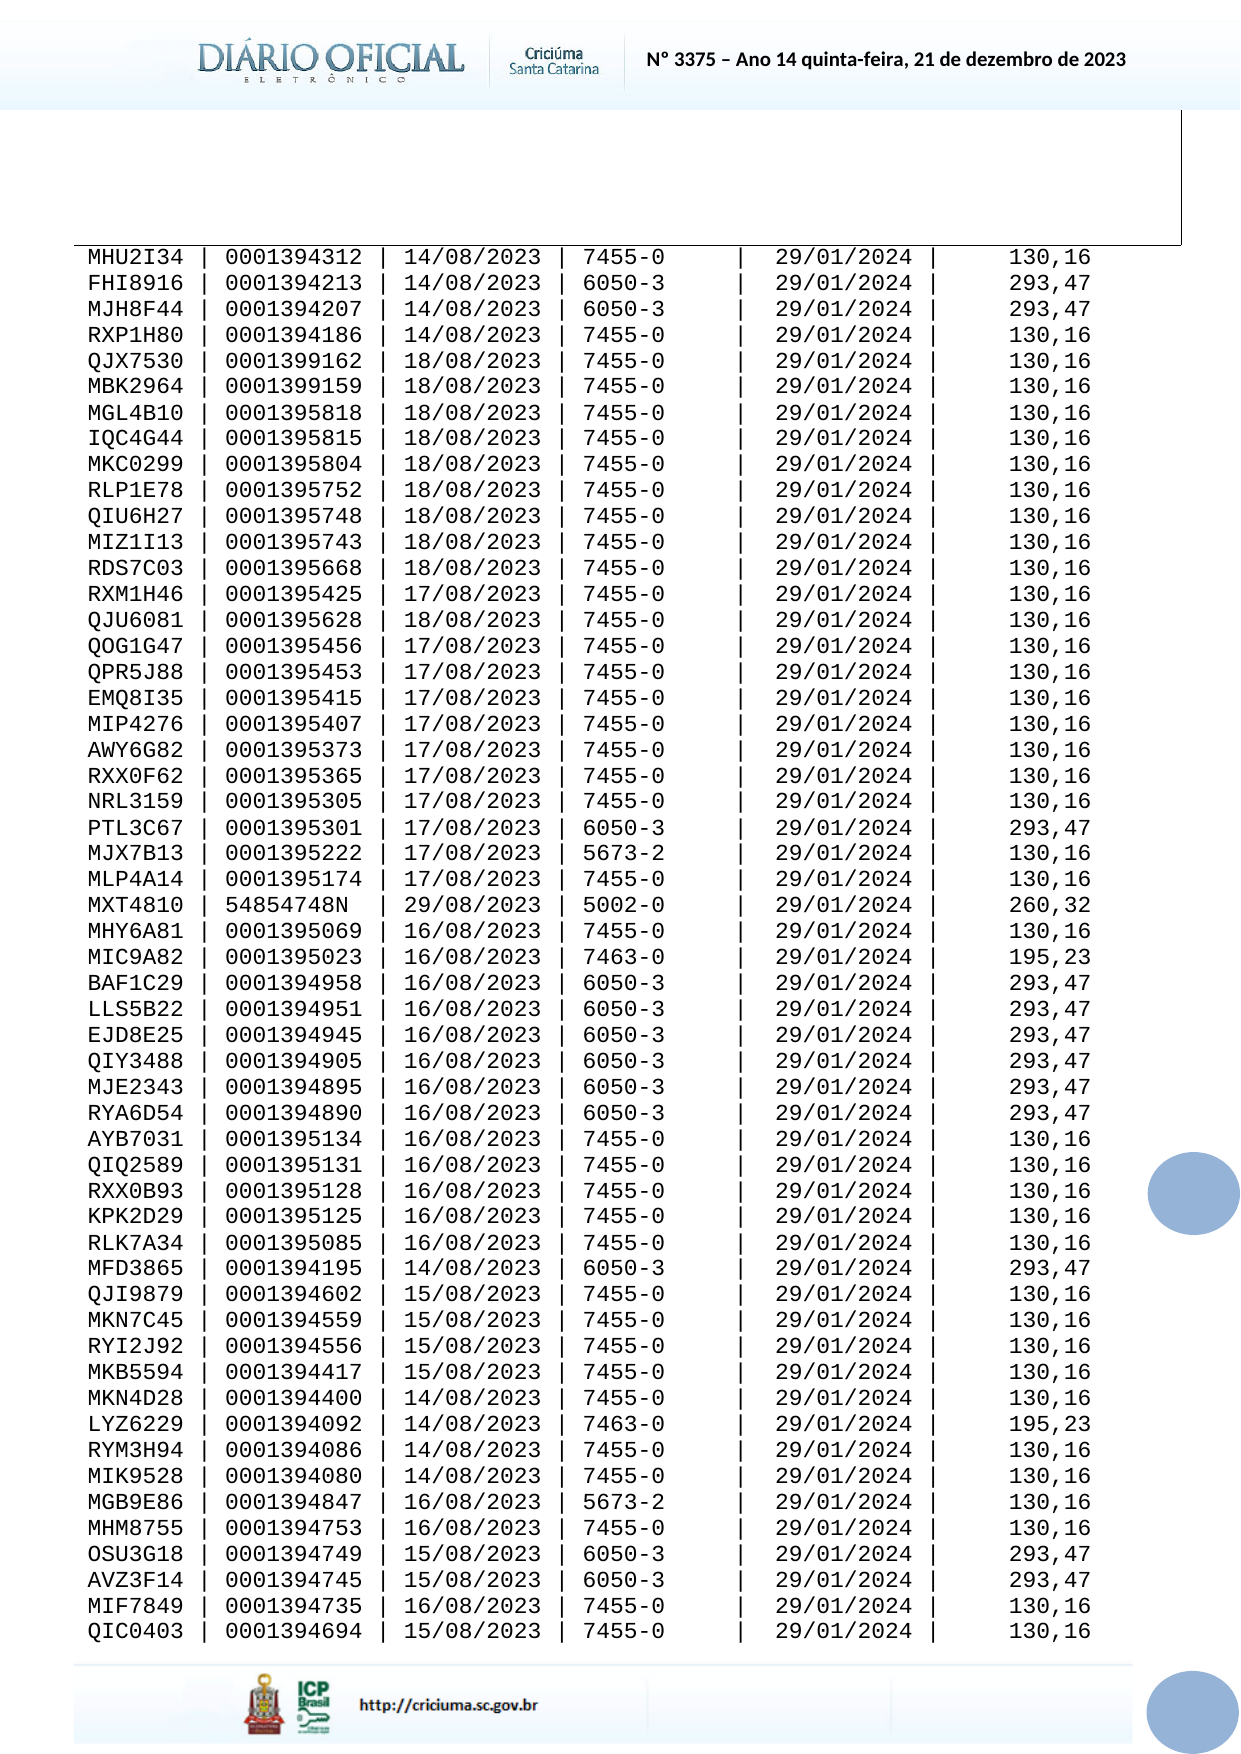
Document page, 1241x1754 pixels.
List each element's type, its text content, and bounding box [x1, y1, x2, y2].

text MIZ1I13 | 0001395743 | 18/08/2023 | 7455-0 | 29/01/2024 | 130,16 [74, 531, 1181, 556]
text MHY6A81 | 0001395069 | 16/08/2023 | 7455-0 | 29/01/2024 | 130,16 [74, 919, 1181, 946]
text RXX0F62 | 0001395365 | 17/08/2023 | 7455-0 | 29/01/2024 | 130,16 [74, 764, 1181, 790]
text MKN7C45 | 0001394559 | 15/08/2023 | 7455-0 | 29/01/2024 | 130,16 [74, 1309, 1181, 1334]
text RXP1H80 | 0001394186 | 14/08/2023 | 7455-0 | 29/01/2024 | 130,16 [74, 323, 1181, 349]
text QJI9879 | 0001394602 | 15/08/2023 | 7455-0 | 29/01/2024 | 130,16 [74, 1283, 1181, 1309]
text MIC9A82 | 0001395023 | 16/08/2023 | 7463-0 | 29/01/2024 | 195,23 [74, 946, 1181, 971]
text IQC4G44 | 0001395815 | 18/08/2023 | 7455-0 | 29/01/2024 | 130,16 [74, 427, 1181, 453]
text MJH8F44 | 0001394207 | 14/08/2023 | 6050-3 | 29/01/2024 | 293,47 [74, 297, 1181, 323]
text RXM1H46 | 0001395425 | 17/08/2023 | 7455-0 | 29/01/2024 | 130,16 [74, 582, 1181, 608]
text EMQ8I35 | 0001395415 | 17/08/2023 | 7455-0 | 29/01/2024 | 130,16 [74, 686, 1181, 712]
text RDS7C03 | 0001395668 | 18/08/2023 | 7455-0 | 29/01/2024 | 130,16 [74, 556, 1181, 582]
text EJD8E25 | 0001394945 | 16/08/2023 | 6050-3 | 29/01/2024 | 293,47 [74, 1023, 1181, 1049]
text MJE2343 | 0001394895 | 16/08/2023 | 6050-3 | 29/01/2024 | 293,47 [74, 1075, 1181, 1101]
text MGB9E86 | 0001394847 | 16/08/2023 | 5673-2 | 29/01/2024 | 130,16 [74, 1490, 1181, 1516]
text QIQ2589 | 0001395131 | 16/08/2023 | 7455-0 | 29/01/2024 | 130,16 [74, 1153, 1180, 1179]
text MHM8755 | 0001394753 | 16/08/2023 | 7455-0 | 29/01/2024 | 130,16 [74, 1516, 1181, 1542]
text OSU3G18 | 0001394749 | 15/08/2023 | 6050-3 | 29/01/2024 | 293,47 [74, 1542, 1181, 1568]
text MGL4B10 | 0001395818 | 18/08/2023 | 7455-0 | 29/01/2024 | 130,16 [74, 401, 1181, 427]
text PTL3C67 | 0001395301 | 17/08/2023 | 6050-3 | 29/01/2024 | 293,47 [74, 816, 1181, 842]
text MKB5594 | 0001394417 | 15/08/2023 | 7455-0 | 29/01/2024 | 130,16 [74, 1361, 1181, 1386]
text MBK2964 | 0001399159 | 18/08/2023 | 7455-0 | 29/01/2024 | 130,16 [74, 375, 1181, 401]
text RYM3H94 | 0001394086 | 14/08/2023 | 7455-0 | 29/01/2024 | 130,16 [74, 1438, 1181, 1464]
text RLK7A34 | 0001395085 | 16/08/2023 | 7455-0 | 29/01/2024 | 130,16 [74, 1231, 1181, 1257]
text RYI2J92 | 0001394556 | 15/08/2023 | 7455-0 | 29/01/2024 | 130,16 [74, 1334, 1181, 1361]
text LYZ6229 | 0001394092 | 14/08/2023 | 7463-0 | 29/01/2024 | 195,23 [74, 1412, 1181, 1438]
text AWY6G82 | 0001395373 | 17/08/2023 | 7455-0 | 29/01/2024 | 130,16 [74, 738, 1181, 764]
text QIY3488 | 0001394905 | 16/08/2023 | 6050-3 | 29/01/2024 | 293,47 [74, 1049, 1181, 1075]
text QPR5J88 | 0001395453 | 17/08/2023 | 7455-0 | 29/01/2024 | 130,16 [74, 660, 1181, 686]
text MJX7B13 | 0001395222 | 17/08/2023 | 5673-2 | 29/01/2024 | 130,16 [74, 842, 1181, 868]
text QJX7530 | 0001399162 | 18/08/2023 | 7455-0 | 29/01/2024 | 130,16 [74, 349, 1181, 375]
text MIF7849 | 0001394735 | 16/08/2023 | 7455-0 | 29/01/2024 | 130,16 [74, 1594, 1181, 1620]
text RXX0B93 | 0001395128 | 16/08/2023 | 7455-0 | 29/01/2024 | 130,16 [74, 1179, 1150, 1205]
text MIK9528 | 0001394080 | 14/08/2023 | 7455-0 | 29/01/2024 | 130,16 [74, 1464, 1181, 1490]
text RYA6D54 | 0001394890 | 16/08/2023 | 6050-3 | 29/01/2024 | 293,47 [74, 1101, 1181, 1127]
text AVZ3F14 | 0001394745 | 15/08/2023 | 6050-3 | 29/01/2024 | 293,47 [74, 1568, 1181, 1594]
text AYB7031 | 0001395134 | 16/08/2023 | 7455-0 | 29/01/2024 | 130,16 [74, 1127, 1181, 1153]
text QIU6H27 | 0001395748 | 18/08/2023 | 7455-0 | 29/01/2024 | 130,16 [74, 504, 1181, 531]
text NRL3159 | 0001395305 | 17/08/2023 | 7455-0 | 29/01/2024 | 130,16 [74, 790, 1181, 816]
text MXT4810 | 54854748N | 29/08/2023 | 5002-0 | 29/01/2024 | 260,32 [74, 894, 1181, 919]
text MKN4D28 | 0001394400 | 14/08/2023 | 7455-0 | 29/01/2024 | 130,16 [74, 1386, 1181, 1412]
text RLP1E78 | 0001395752 | 18/08/2023 | 7455-0 | 29/01/2024 | 130,16 [74, 479, 1181, 504]
text LLS5B22 | 0001394951 | 16/08/2023 | 6050-3 | 29/01/2024 | 293,47 [74, 997, 1181, 1023]
text KPK2D29 | 0001395125 | 16/08/2023 | 7455-0 | 29/01/2024 | 130,16 [74, 1205, 1171, 1231]
text QJU6081 | 0001395628 | 18/08/2023 | 7455-0 | 29/01/2024 | 130,16 [74, 608, 1181, 634]
text BAF1C29 | 0001394958 | 16/08/2023 | 6050-3 | 29/01/2024 | 293,47 [74, 971, 1181, 997]
text MIP4276 | 0001395407 | 17/08/2023 | 7455-0 | 29/01/2024 | 130,16 [74, 712, 1181, 738]
text MFD3865 | 0001394195 | 14/08/2023 | 6050-3 | 29/01/2024 | 293,47 [74, 1257, 1181, 1283]
text FHI8916 | 0001394213 | 14/08/2023 | 6050-3 | 29/01/2024 | 293,47 [74, 271, 1181, 297]
text MLP4A14 | 0001395174 | 17/08/2023 | 7455-0 | 29/01/2024 | 130,16 [74, 868, 1181, 894]
text MHU2I34 | 0001394312 | 14/08/2023 | 7455-0 | 29/01/2024 | 130,16 [74, 245, 1181, 271]
text QOG1G47 | 0001395456 | 17/08/2023 | 7455-0 | 29/01/2024 | 130,16 [74, 634, 1181, 660]
text QIC0403 | 0001394694 | 15/08/2023 | 7455-0 | 29/01/2024 | 130,16 [74, 1620, 1181, 1646]
text MKC0299 | 0001395804 | 18/08/2023 | 7455-0 | 29/01/2024 | 130,16 [74, 453, 1181, 479]
